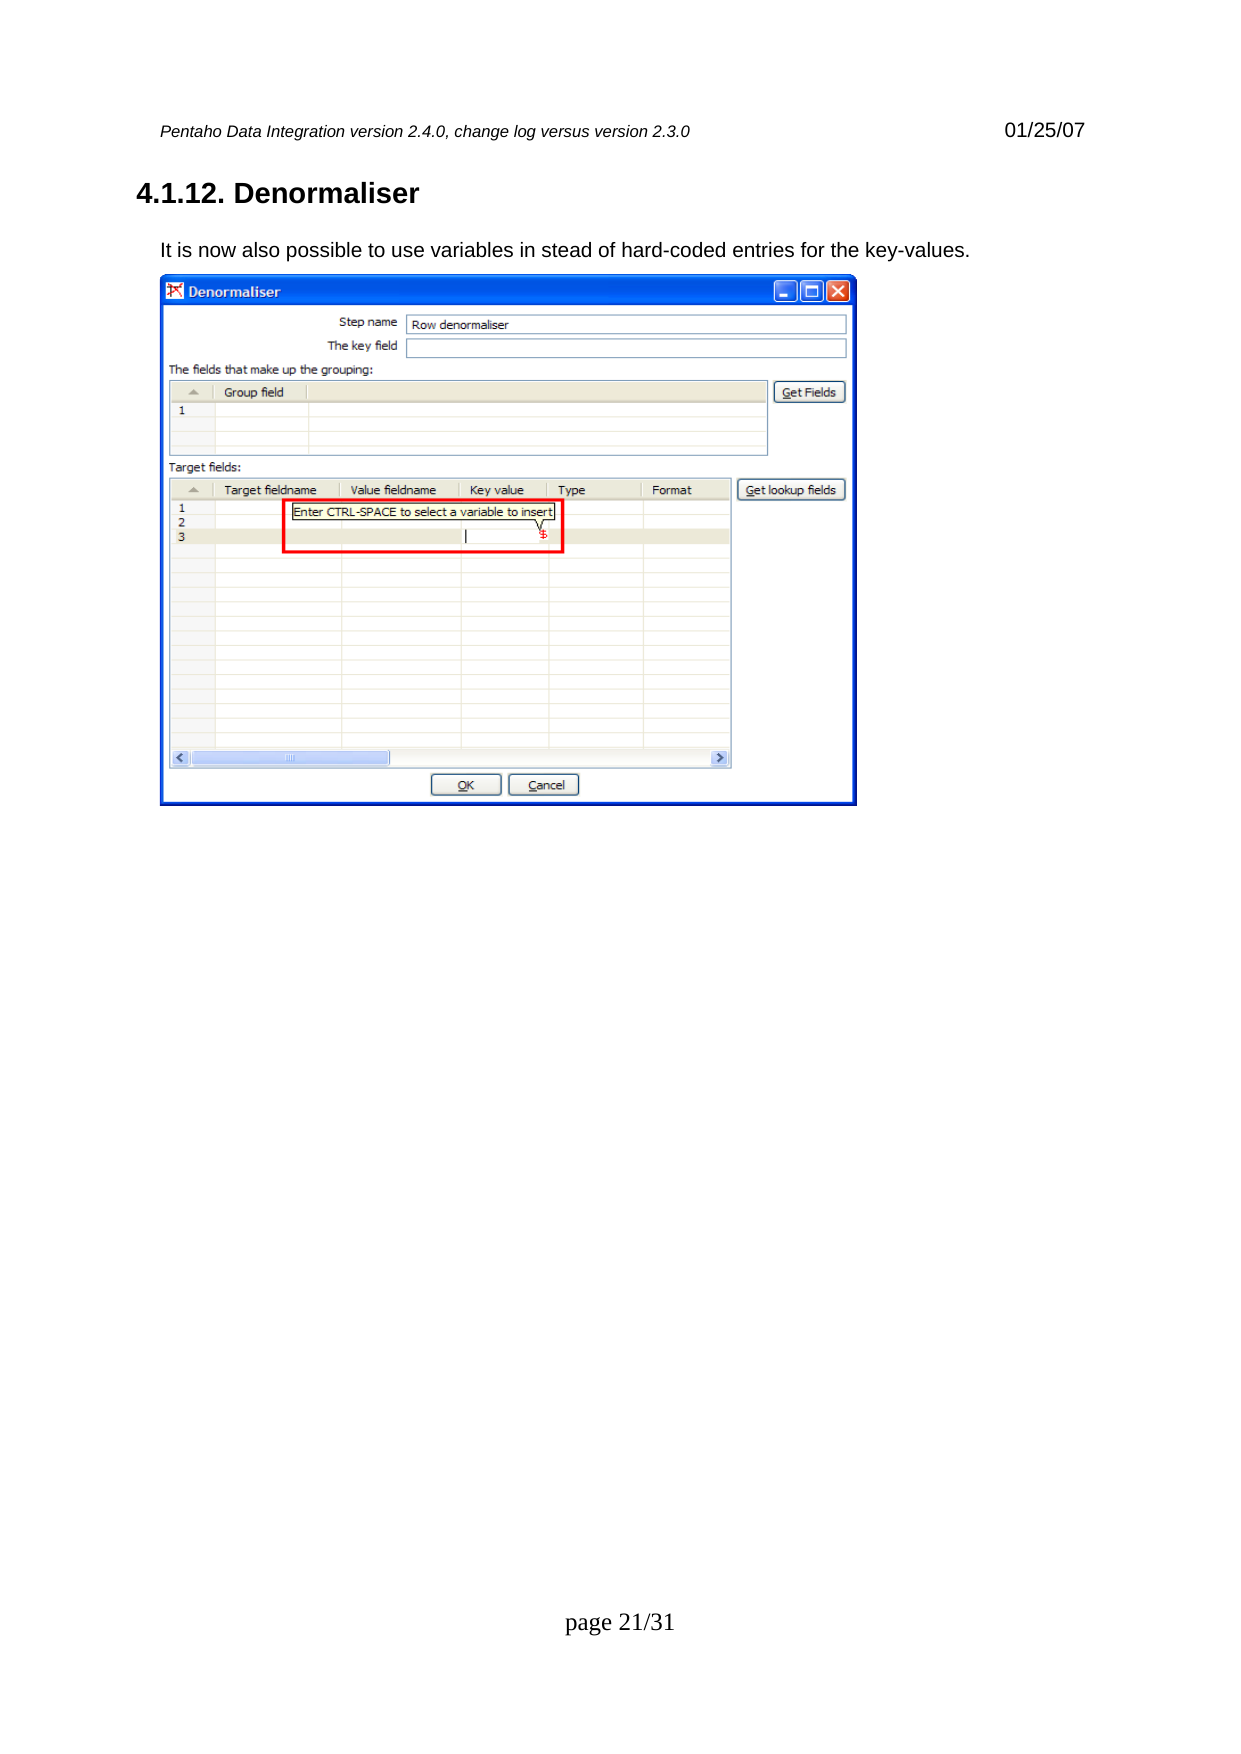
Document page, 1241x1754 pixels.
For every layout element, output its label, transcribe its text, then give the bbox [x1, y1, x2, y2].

subtitle Denormaliser [136, 177, 1122, 209]
text It is now also possible to use variables in stead of hard-coded entries for the key-values. [118, 239, 1122, 262]
picture [159, 274, 857, 806]
